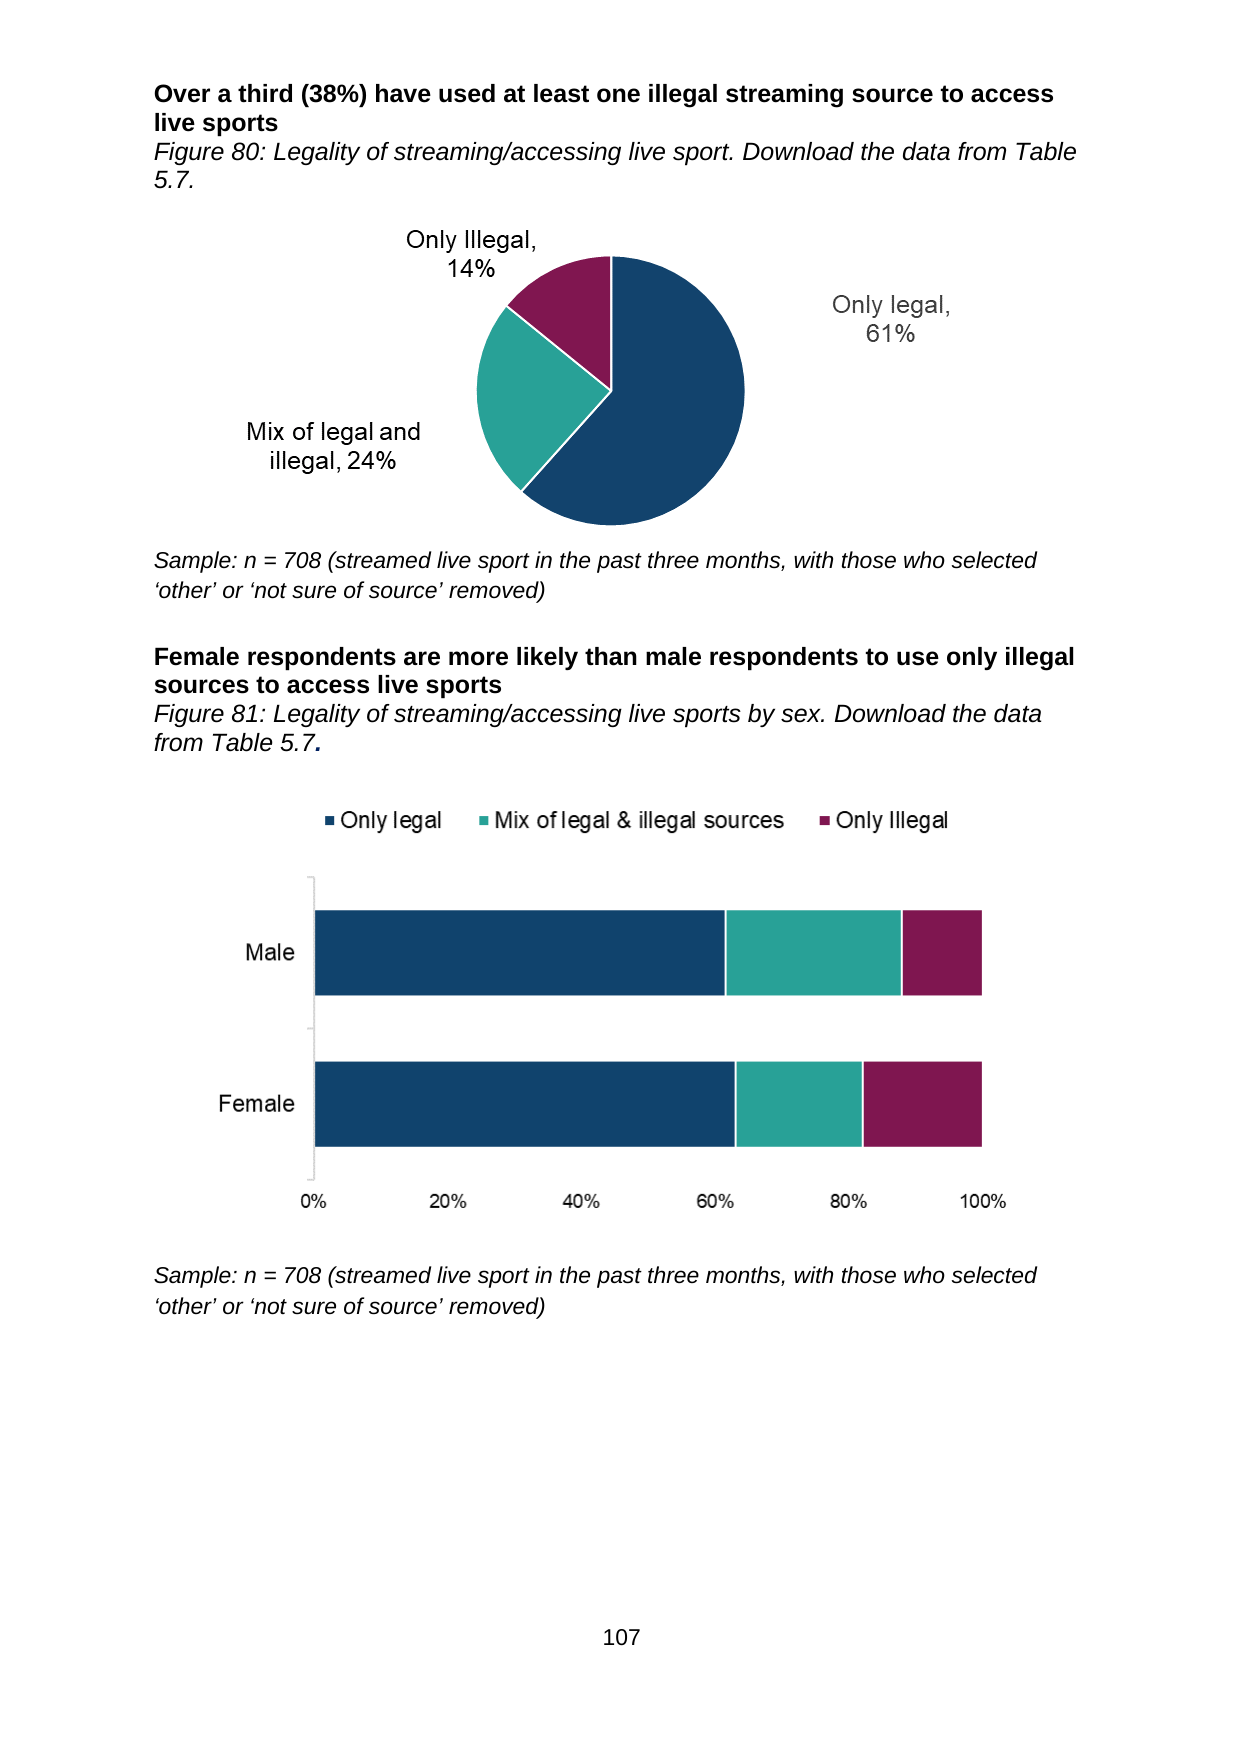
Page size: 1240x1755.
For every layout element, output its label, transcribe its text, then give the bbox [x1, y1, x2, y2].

text Sample: n = 708 (streamed live sport in the past three months, with those who selected ‘other’ or ‘not sure of source’ removed) [153, 547, 1089, 603]
text Sample: n = 708 (streamed live sport in the past three months, with those who selected ‘other’ or ‘not sure of source’ removed) [153, 1262, 1089, 1319]
text Figure 81: Legality of streaming/accessing live sports by sex. Download the data from Table 5.7. [153, 699, 1089, 757]
text Figure 80: Legality of streaming/accessing live sport. Download the data from Table 5.7. [153, 137, 1089, 194]
subtitle Over a third (38%) have used at least one illegal streaming source to access live sports [153, 79, 1089, 137]
subtitle Female respondents are more likely than male respondents to use only illegal sources to access live sports [153, 642, 1089, 699]
